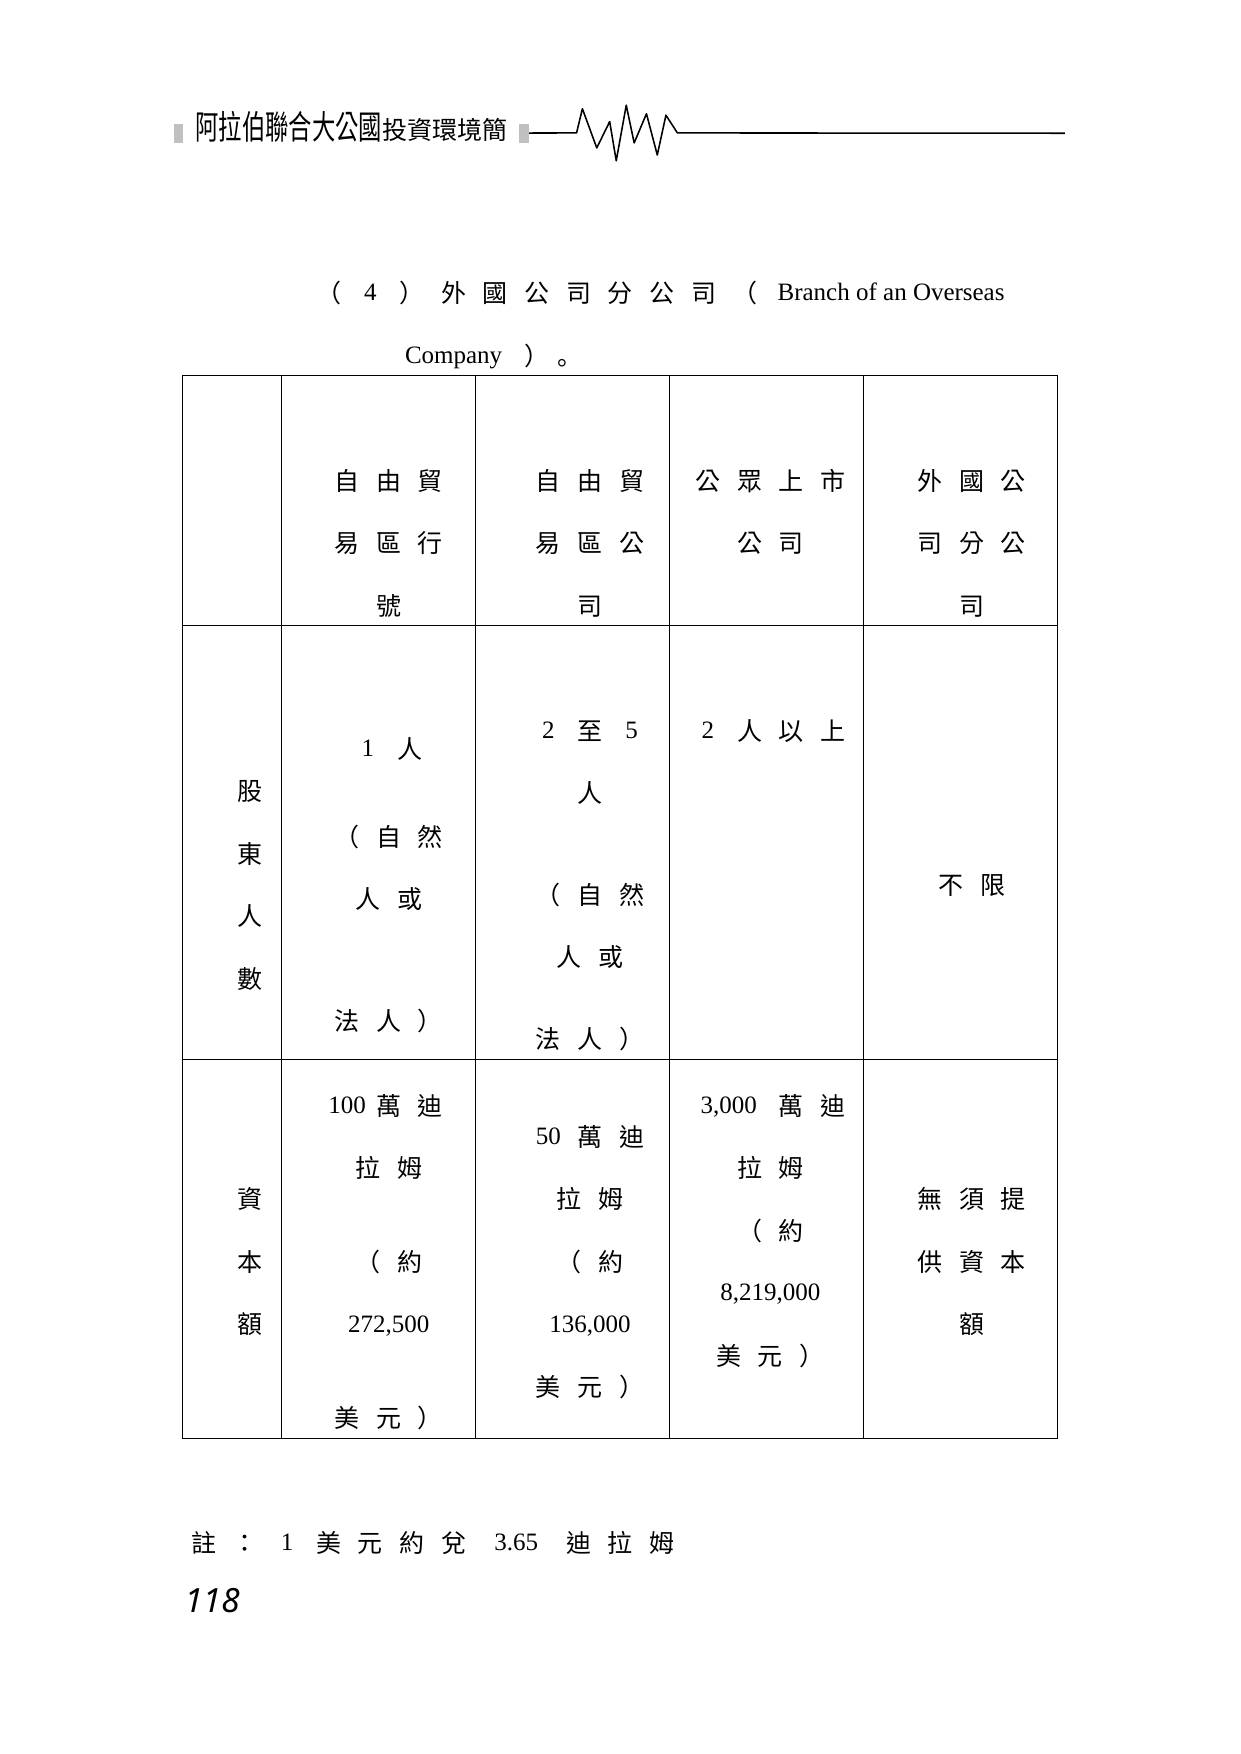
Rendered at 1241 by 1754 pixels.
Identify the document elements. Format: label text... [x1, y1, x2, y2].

table_cell 股東人數 [183, 626, 281, 1059]
table_cell 1人 （自然人或 法人） [282, 626, 475, 1059]
text 註：1美元約兌3.65迪拉姆 [183, 1500, 1058, 1563]
table_header 外國公司分公司 [864, 376, 1057, 625]
table_cell 2人以上 [670, 626, 863, 1059]
table_cell 2至5人 （自然人或 法人） [476, 626, 669, 1059]
table_cell 不限 [864, 626, 1057, 1059]
table_header 自由貿易區行號 [282, 376, 475, 625]
table_header 自由貿易區公司 [476, 376, 669, 625]
table_header 公眾上市公司 [670, 376, 863, 625]
table_cell 3,000萬迪拉姆 （約8,219,000 美元） [670, 1060, 863, 1438]
table_cell 資本額 [183, 1060, 281, 1438]
table_header [183, 376, 281, 625]
table_cell 50萬迪拉姆 （約136,000 美元） [476, 1060, 669, 1438]
table_cell 無須提供資本額 [864, 1060, 1057, 1438]
table_cell 100萬迪拉姆 （約272,500 美元） [282, 1060, 475, 1438]
text （4）外國公司分公司（Branch of an Overseas Company）。 [306, 250, 1058, 375]
